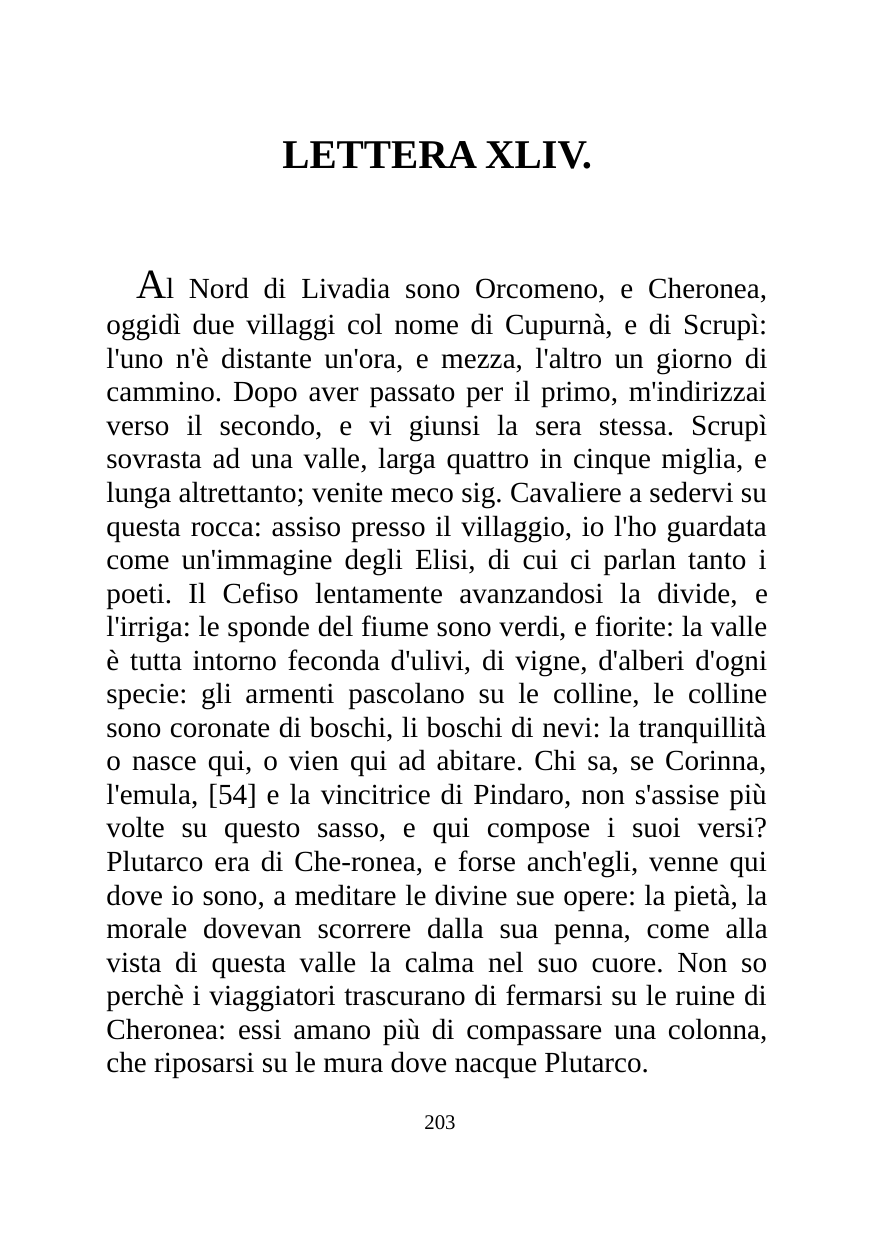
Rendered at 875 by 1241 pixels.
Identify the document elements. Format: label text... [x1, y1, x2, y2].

text Al Nord di Livadia sono Orcomeno, e Cheronea, oggidì due villaggi col nome di Cupurnà, e di Scrupì: l'uno n'è distante un'ora, e mezza, l'altro un giorno di cammino. Dopo aver passato per il primo, m'indirizzai verso il secondo, e vi giunsi la sera stessa. Scrupì sovrasta ad una valle, larga quattro in cinque miglia, e lunga altrettanto; venite meco sig. Cavaliere a sedervi su questa rocca: assiso presso il villaggio, io l'ho guardata come un'immagine degli Elisi, di cui ci parlan tanto i poeti. Il Cefiso lentamente avanzandosi la divide, e l'irriga: le sponde del fiume sono verdi, e fiorite: la valle è tutta intorno feconda d'ulivi, di vigne, d'alberi d'ogni specie: gli armenti pascolano su le colline, le colline sono coronate di boschi, li boschi di nevi: la tranquillità o nasce qui, o vien qui ad abitare. Chi sa, se Corinna, l'emula, [54] e la vincitrice di Pindaro, non s'assise più volte su questo sasso, e qui compose i suoi versi? Plutarco era di Che-ronea, e forse anch'egli, venne qui dove io sono, a meditare le divine sue opere: la pietà, la morale dovevan scorrere dalla sua penna, come alla vista di questa valle la calma nel suo cuore. Non so perchè i viaggiatori trascurano di fermarsi su le ruine di Cheronea: essi amano più di compassare una colonna, che riposarsi su le mura dove nacque Plutarco. [106, 259, 768, 1079]
subtitle LETTERA XLIV. [106, 130, 768, 177]
